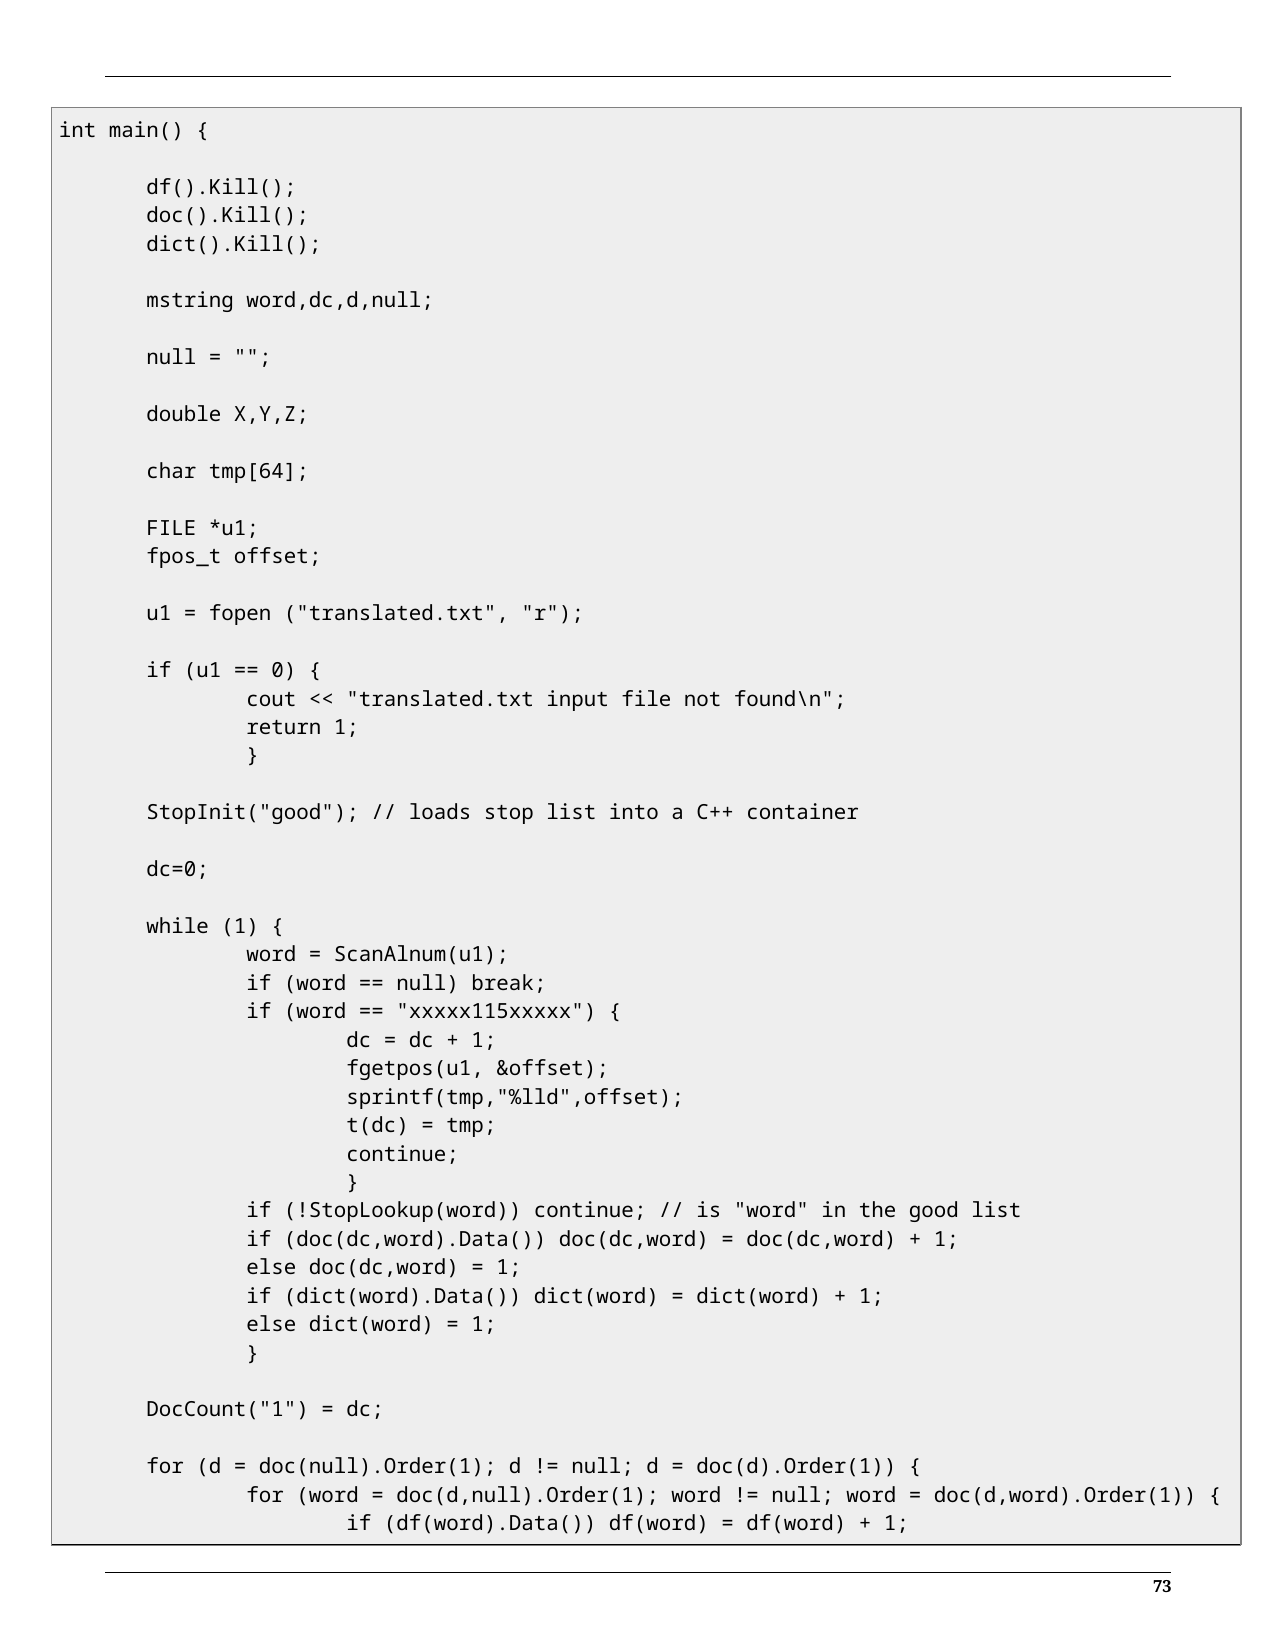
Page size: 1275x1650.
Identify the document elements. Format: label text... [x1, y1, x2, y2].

table_header int main() { df().Kill(); doc().Kill(); dict().Kill(); mstring word,dc,d,null; null = ""; double X,Y,Z; char tmp[64]; FILE *u1; fpos_t offset; u1 = fopen ("translated.txt", "r"); if (u1 == 0) { cout << "translated.txt input file not found\n"; return 1; } StopInit("good"); // loads stop list into a C++ container dc=0; while (1) { word = ScanAlnum(u1); if (word == null) break; if (word == "xxxxx115xxxxx") { dc = dc + 1; fgetpos(u1, &offset); sprintf(tmp,"%lld",offset); t(dc) = tmp; continue; } if (!StopLookup(word)) continue; // is "word" in the good list if (doc(dc,word).Data()) doc(dc,word) = doc(dc,word) + 1; else doc(dc,word) = 1; if (dict(word).Data()) dict(word) = dict(word) + 1; else dict(word) = 1; } DocCount("1") = dc; for (d = doc(null).Order(1); d != null; d = doc(d).Order(1)) { for (word = doc(d,null).Order(1); word != null; word = doc(d,word).Order(1)) { if (df(word).Data()) df(word) = df(word) + 1; [52, 108, 1240, 1544]
